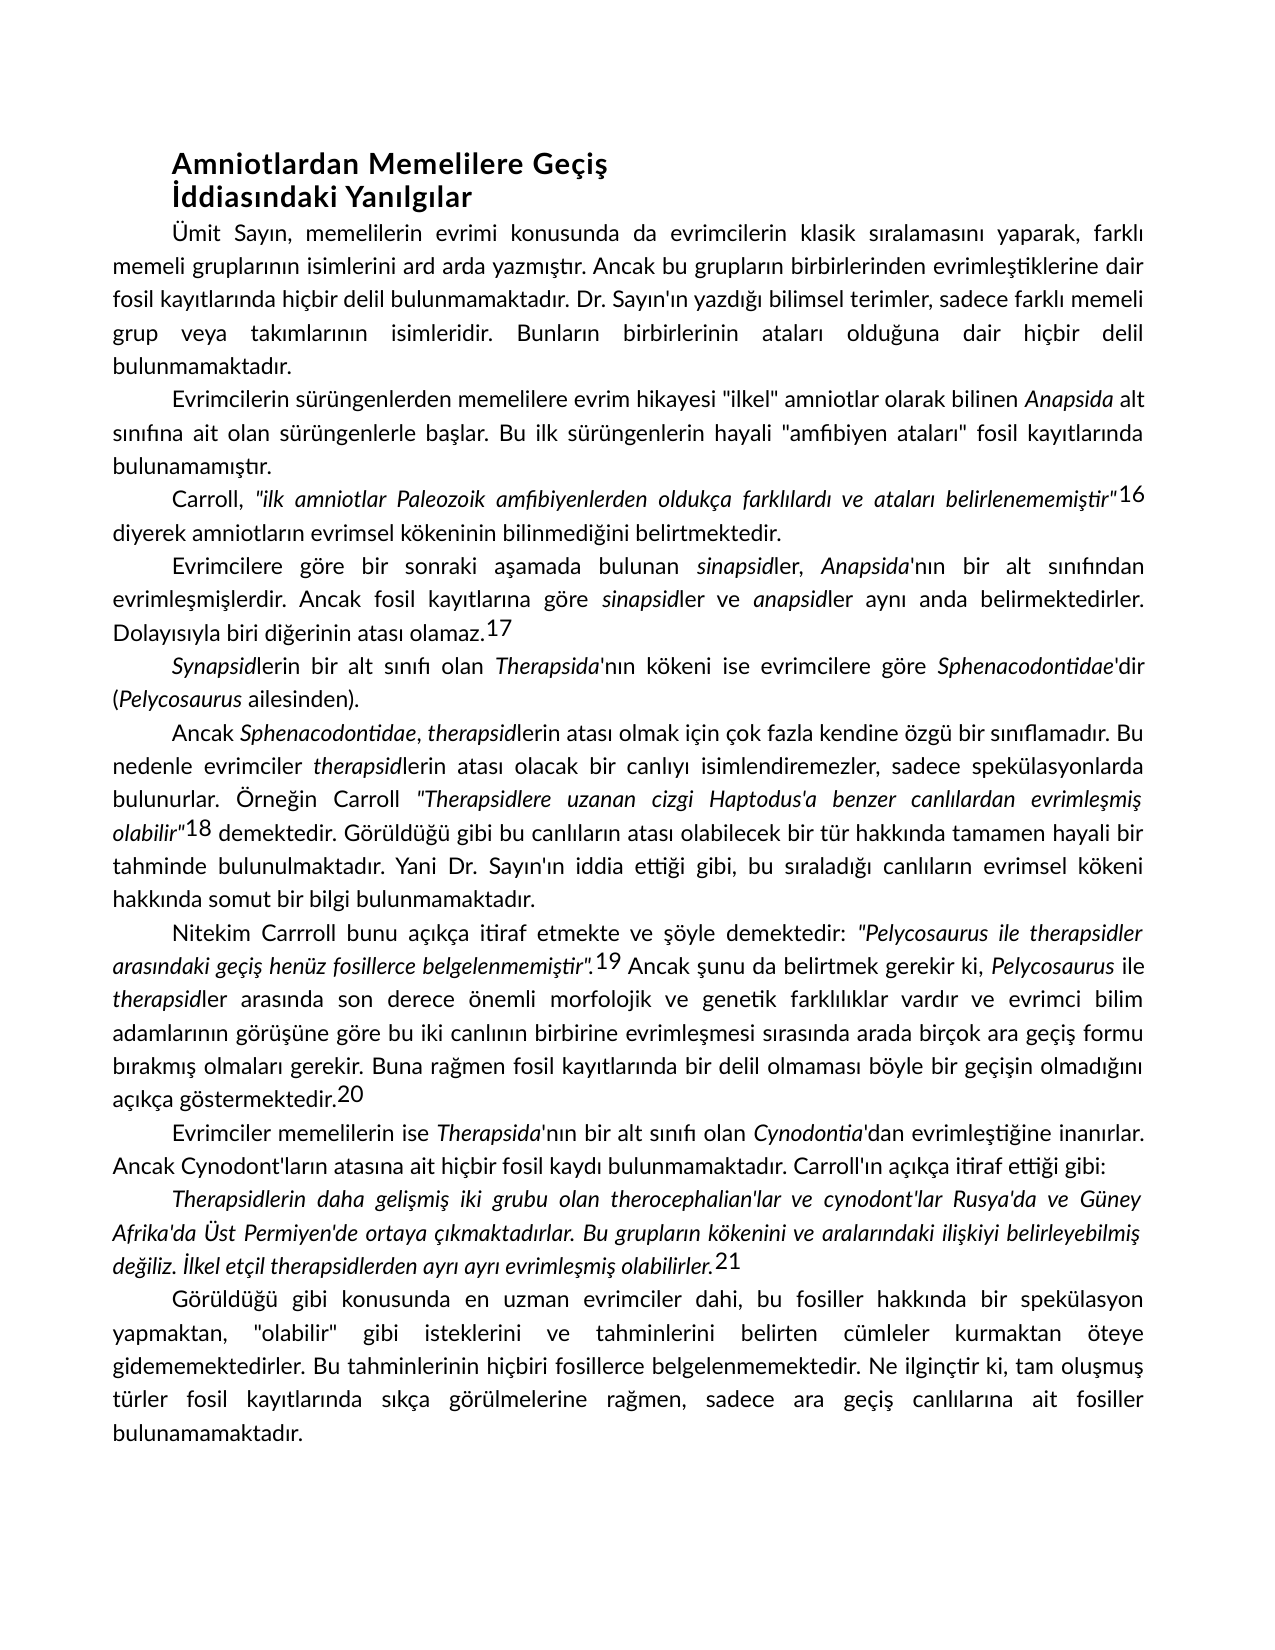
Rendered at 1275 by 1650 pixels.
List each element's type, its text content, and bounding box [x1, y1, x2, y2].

text Carroll, "ilk amniotlar Paleozoik amfibiyenlerden oldukça farklılardı ve ataları belirlenememiştir"16 diyerek amniotların evrimsel kökeninin bilinmediğini belirtmektedir. [112, 481, 1145, 548]
text Evrimcilerin sürüngenlerden memelilere evrim hikayesi "ilkel" amniotlar olarak bilinen Anapsida alt sınıfına ait olan sürüngenlerle başlar. Bu ilk sürüngenlerin hayali "amfibiyen ataları" fosil kayıtlarında bulunamamıştır. [112, 381, 1145, 481]
text Evrimciler memelilerin ise Therapsida'nın bir alt sınıfı olan Cynodontia'dan evrimleştiğine inanırlar. Ancak Cynodont'ların atasına ait hiçbir fosil kaydı bulunmamaktadır. Carroll'ın açıkça itiraf ettiği gibi: [112, 1114, 1145, 1181]
text Synapsidlerin bir alt sınıfı olan Therapsida'nın kökeni ise evrimcilere göre Sphenacodontidae'dir (Pelycosaurus ailesinden). [112, 648, 1145, 714]
text Therapsidlerin daha gelişmiş iki grubu olan therocephalian'lar ve cynodont'lar Rusya'da ve Güney Afrika'da Üst Permiyen'de ortaya çıkmaktadırlar. Bu grupların kökenini ve aralarındaki ilişkiyi belirleyebilmiş değiliz. İlkel etçil therapsidlerden ayrı ayrı evrimleşmiş olabilirler.21 [112, 1181, 1145, 1281]
text Ümit Sayın, memelilerin evrimi konusunda da evrimcilerin klasik sıralamasını yaparak, farklı memeli gruplarının isimlerini ard arda yazmıştır. Ancak bu grupların birbirlerinden evrimleştiklerine dair fosil kayıtlarında hiçbir delil bulunmamaktadır. Dr. Sayın'ın yazdığı bilimsel terimler, sadece farklı memeli grup veya takımlarının isimleridir. Bunların birbirlerinin ataları olduğuna dair hiçbir delil bulunmamaktadır. [112, 214, 1145, 381]
text Evrimcilere göre bir sonraki aşamada bulunan sinapsidler, Anapsida'nın bir alt sınıfından evrimleşmişlerdir. Ancak fosil kayıtlarına göre sinapsidler ve anapsidler aynı anda belirmektedirler. Dolayısıyla biri diğerinin atası olamaz.17 [112, 548, 1145, 648]
text Amniotlardan Memelilere Geçiş [112, 148, 1145, 181]
text Ancak Sphenacodontidae, therapsidlerin atası olmak için çok fazla kendine özgü bir sınıflamadır. Bu nedenle evrimciler therapsidlerin atası olacak bir canlıyı isimlendiremezler, sadece spekülasyonlarda bulunurlar. Örneğin Carroll "Therapsidlere uzanan cizgi Haptodus'a benzer canlılardan evrimleşmiş olabilir"18 demektedir. Görüldüğü gibi bu canlıların atası olabilecek bir tür hakkında tamamen hayali bir tahminde bulunulmaktadır. Yani Dr. Sayın'ın iddia ettiği gibi, bu sıraladığı canlıların evrimsel kökeni hakkında somut bir bilgi bulunmamaktadır. [112, 714, 1145, 914]
text Nitekim Carrroll bunu açıkça itiraf etmekte ve şöyle demektedir: "Pelycosaurus ile therapsidler arasındaki geçiş henüz fosillerce belgelenmemiştir".19 Ancak şunu da belirtmek gerekir ki, Pelycosaurus ile therapsidler arasında son derece önemli morfolojik ve genetik farklılıklar vardır ve evrimci bilim adamlarının görüşüne göre bu iki canlının birbirine evrimleşmesi sırasında arada birçok ara geçiş formu bırakmış olmaları gerekir. Buna rağmen fosil kayıtlarında bir delil olmaması böyle bir geçişin olmadığını açıkça göstermektedir.20 [112, 914, 1145, 1114]
text Görüldüğü gibi konusunda en uzman evrimciler dahi, bu fosiller hakkında bir spekülasyon yapmaktan, "olabilir" gibi isteklerini ve tahminlerini belirten cümleler kurmaktan öteye gidememektedirler. Bu tahminlerinin hiçbiri fosillerce belgelenmemektedir. Ne ilginçtir ki, tam oluşmuş türler fosil kayıtlarında sıkça görülmelerine rağmen, sadece ara geçiş canlılarına ait fosiller bulunamamaktadır. [112, 1281, 1145, 1448]
text İddiasındaki Yanılgılar [112, 181, 1145, 214]
